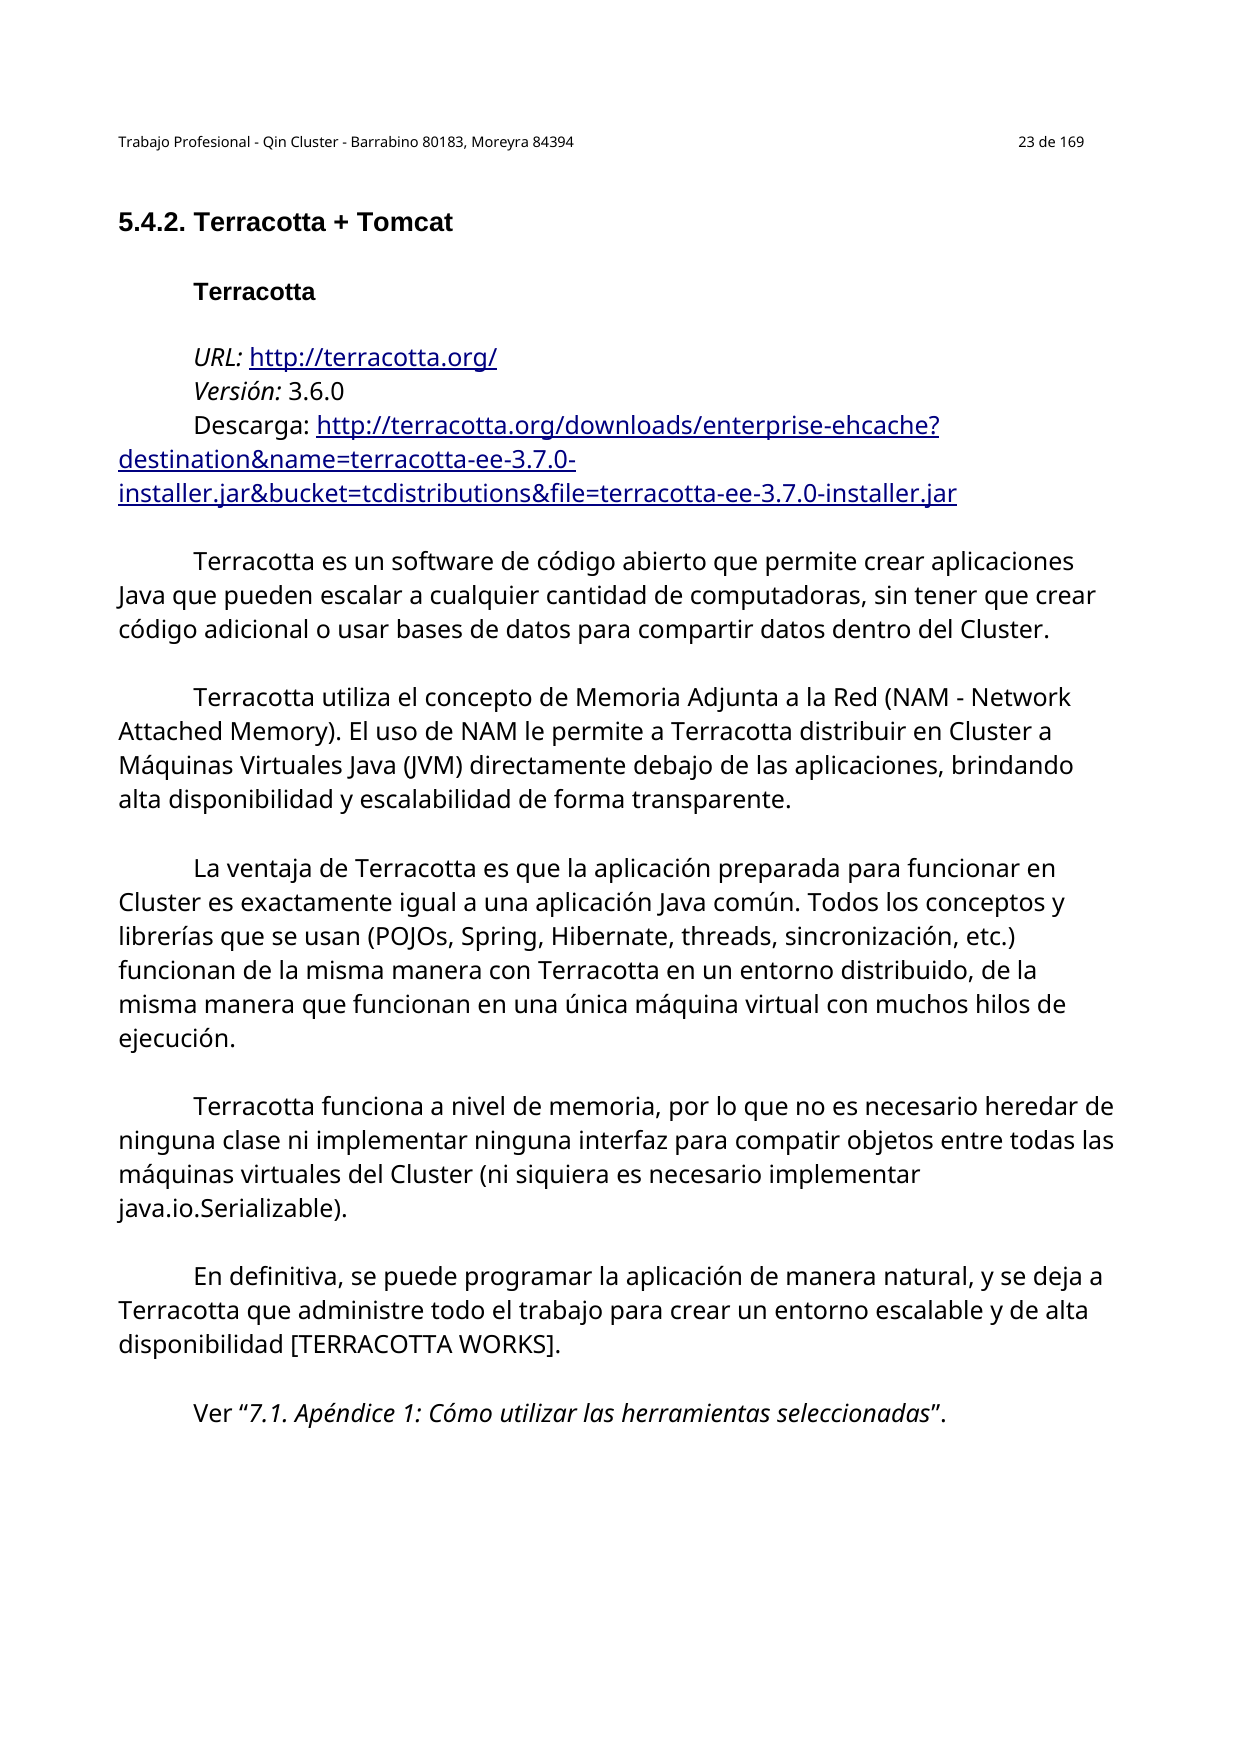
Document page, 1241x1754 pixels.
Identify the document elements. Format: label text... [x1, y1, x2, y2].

text En definitiva, se puede programar la aplicación de manera natural, y se deja a Terracotta que administre todo el trabajo para crear un entorno escalable y de alta disponibilidad [TERRACOTTA WORKS]. [118, 1259, 1122, 1361]
subtitle 5.4.2. Terracotta + Tomcat [118, 207, 1122, 237]
text Terracotta utiliza el concepto de Memoria Adjunta a la Red (NAM - Network Attached Memory). El uso de NAM le permite a Terracotta distribuir en Cluster a Máquinas Virtuales Java (JVM) directamente debajo de las aplicaciones, brindando alta disponibilidad y escalabilidad de forma transparente. [118, 680, 1122, 816]
text Descarga: http://terracotta.org/downloads/enterprise-ehcache?destination&name=terracotta-ee-3.7.0-installer.jar&bucket=tcdistributions&file=terracotta-ee-3.7.0-installer.jar [118, 407, 1122, 509]
text La ventaja de Terracotta es que la aplicación preparada para funcionar en Cluster es exactamente igual a una aplicación Java común. Todos los conceptos y librerías que se usan (POJOs, Spring, Hibernate, threads, sincronización, etc.) funcionan de la misma manera con Terracotta en un entorno distribuido, de la misma manera que funcionan en una única máquina virtual con muchos hilos de ejecución. [118, 850, 1122, 1054]
text Ver “7.1. Apéndice 1: Cómo utilizar las herramientas seleccionadas”. [118, 1395, 1122, 1429]
text Terracotta [118, 277, 1122, 305]
text URL: http://terracotta.org/ [118, 339, 1122, 373]
text Terracotta funciona a nivel de memoria, por lo que no es necesario heredar de ninguna clase ni implementar ninguna interfaz para compatir objetos entre todas las máquinas virtuales del Cluster (ni siquiera es necesario implementar java.io.Serializable). [118, 1089, 1122, 1225]
text Terracotta es un software de código abierto que permite crear aplicaciones Java que pueden escalar a cualquier cantidad de computadoras, sin tener que crear código adicional o usar bases de datos para compartir datos dentro del Cluster. [118, 544, 1122, 646]
text Versión: 3.6.0 [118, 373, 1122, 407]
